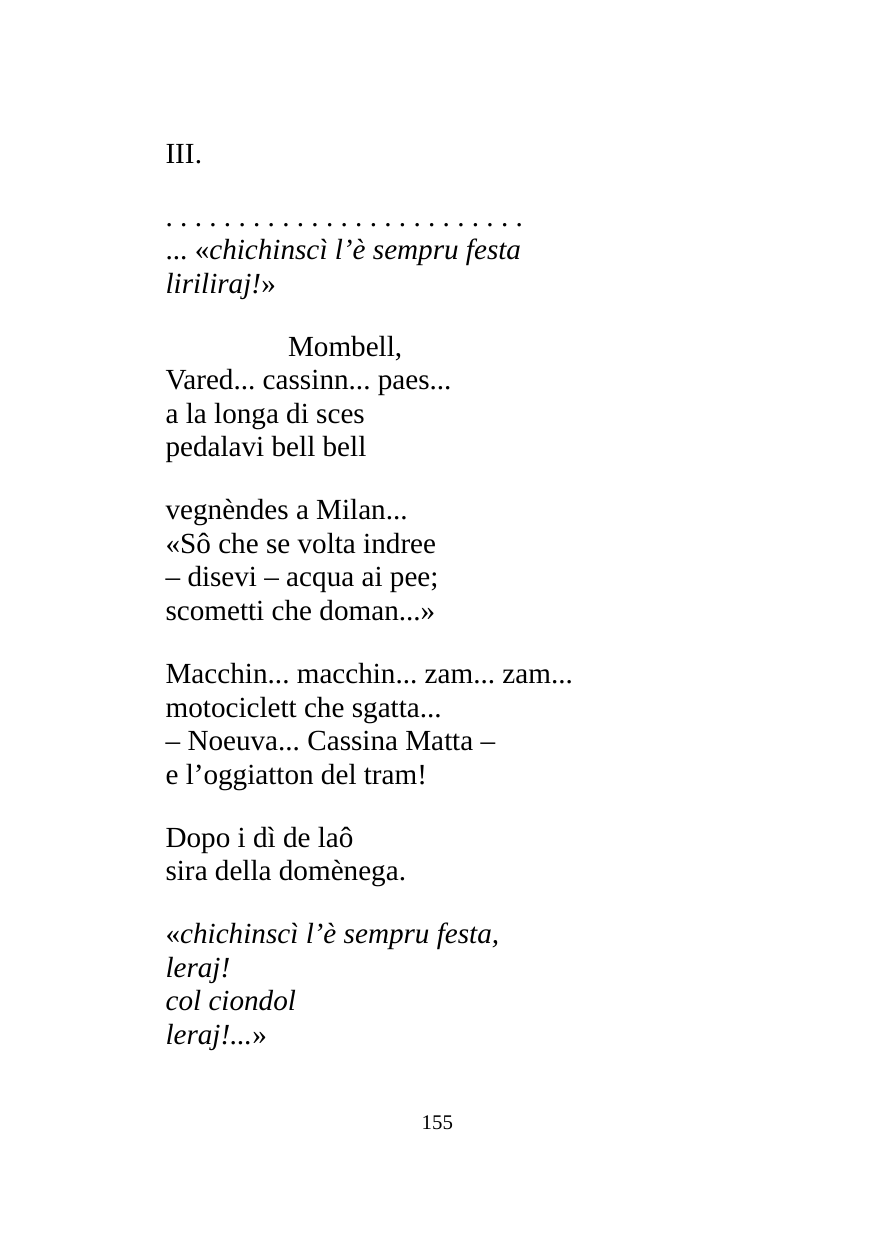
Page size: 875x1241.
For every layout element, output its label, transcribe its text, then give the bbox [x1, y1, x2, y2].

text «chichinscì l’è sempru festa, leraj! col ciondol leraj!...» [165, 916, 768, 1051]
text Dopo i dì de laô sira della domènega. [165, 820, 768, 887]
text Mombell, [288, 329, 768, 362]
text vegnèndes a Milan... «Sô che se volta indree – disevi – acqua ai pee; scometti che doman...» [165, 492, 768, 627]
text III. [165, 136, 768, 169]
text Macchin... macchin... zam... zam... motociclett che sgatta... – Noeuva... Cassina Matta – e l’oggiatton del tram! [165, 656, 768, 790]
text ... «chichinscì l’è sempru festa liriliraj!» [165, 232, 768, 299]
text . . . . . . . . . . . . . . . . . . . . . . . . . [165, 199, 768, 232]
text Vared... cassinn... paes... a la longa di sces pedalavi bell bell [165, 362, 768, 463]
